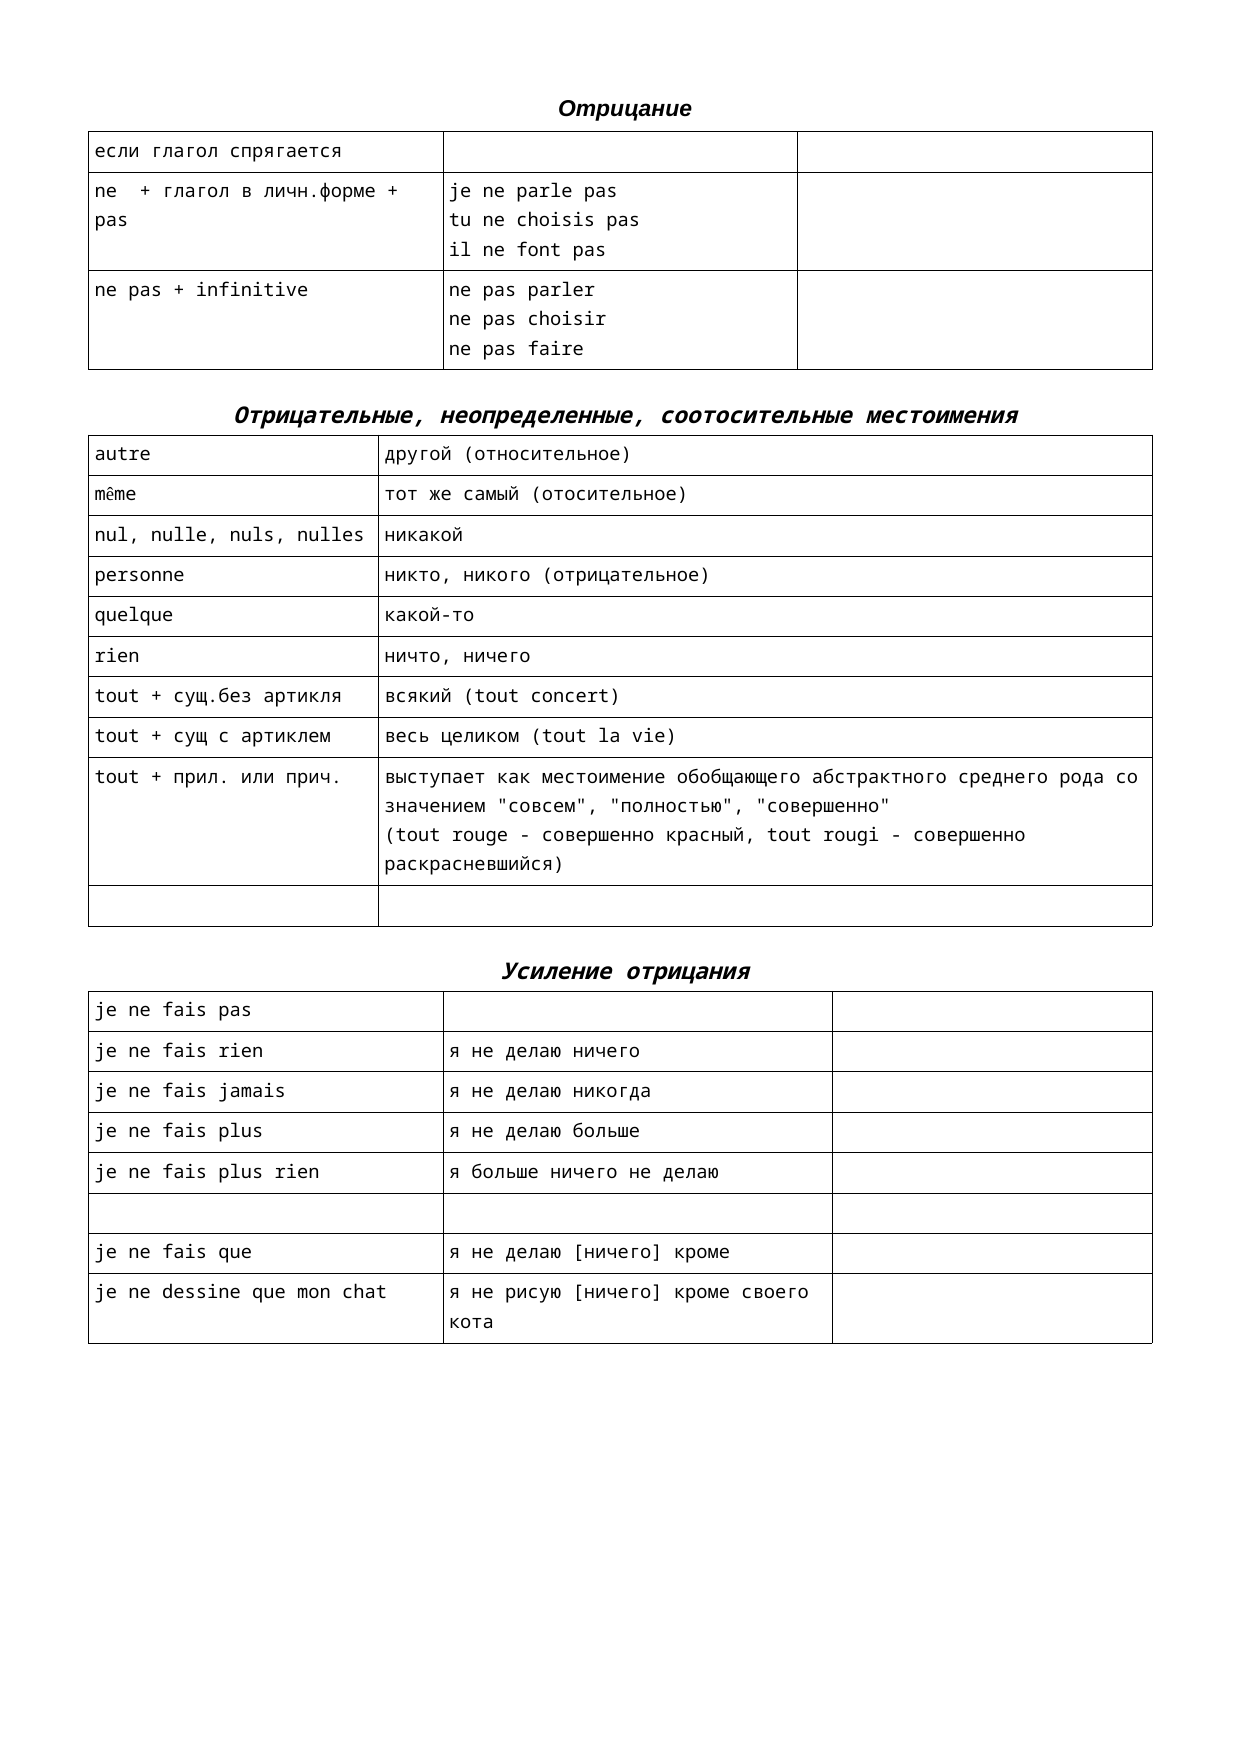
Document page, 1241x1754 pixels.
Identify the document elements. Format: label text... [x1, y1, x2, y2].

table_cell tout + сущ.без артикля [89, 677, 378, 717]
table_cell тот же самый (отосительное) [379, 476, 1152, 515]
table_cell [833, 1113, 1152, 1152]
table_cell [379, 886, 1152, 926]
table_cell [833, 1072, 1152, 1112]
table_cell je ne fais que [89, 1234, 443, 1273]
table_cell je ne dessine que mon chat [89, 1274, 443, 1343]
table_header если глагол спрягается [89, 132, 443, 172]
table_header autre [89, 436, 378, 475]
table_cell весь целиком (tout la vie) [379, 718, 1152, 757]
table_cell [833, 1274, 1152, 1343]
table_cell tout + сущ с артиклем [89, 718, 378, 757]
table_cell я не делаю ничего [444, 1032, 832, 1071]
table_cell même [89, 476, 378, 515]
table_cell je ne parle pas tu ne choisis pas il ne font pas [444, 173, 797, 270]
table_cell je ne fais plus [89, 1113, 443, 1152]
table_cell [89, 1194, 443, 1233]
table_cell никто, никого (отрицательное) [379, 557, 1152, 596]
table_cell ne + глагол в личн.форме + pas [89, 173, 443, 270]
table_cell я больше ничего не делаю [444, 1153, 832, 1192]
table_cell rien [89, 637, 378, 676]
table_cell никакой [379, 516, 1152, 556]
table_cell я не делаю больше [444, 1113, 832, 1152]
table_cell я не рисую [ничего] кроме своего кота [444, 1274, 832, 1343]
table_cell я не делаю [ничего] кроме [444, 1234, 832, 1273]
table_cell je ne fais jamais [89, 1072, 443, 1112]
table_cell ne pas parler ne pas choisir ne pas faire [444, 271, 797, 369]
table_header другой (относительное) [379, 436, 1152, 475]
table_cell [833, 1153, 1152, 1192]
table_cell [833, 1234, 1152, 1273]
text Отрицательные, неопределенные, соотосительные местоимения [88, 399, 1152, 430]
table_cell [89, 886, 378, 926]
table_cell всякий (tout concert) [379, 677, 1152, 717]
table_cell je ne fais plus rien [89, 1153, 443, 1192]
text Усиление отрицания [88, 955, 1152, 986]
table_header [833, 992, 1152, 1031]
table_cell я не делаю никогда [444, 1072, 832, 1112]
table_cell tout + прил. или прич. [89, 758, 378, 885]
table_cell [798, 271, 1152, 369]
table_cell какой-то [379, 597, 1152, 636]
table_cell [798, 173, 1152, 270]
table_header [798, 132, 1152, 172]
table_header [444, 992, 832, 1031]
table_cell выступает как местоимение обобщающего абстрактного среднего рода со значением "совсем", "полностью", "совершенно" (tout rouge - совершенно красный, tout rougi - совершенно раскрасневшийся) [379, 758, 1152, 885]
table_header je ne fais pas [89, 992, 443, 1031]
table_cell [833, 1194, 1152, 1233]
table_header [444, 132, 797, 172]
table_cell [444, 1194, 832, 1233]
table_cell quelque [89, 597, 378, 636]
table_cell personne [89, 557, 378, 596]
table_cell je ne fais rien [89, 1032, 443, 1071]
table_cell [833, 1032, 1152, 1071]
table_cell ничто, ничего [379, 637, 1152, 676]
table_cell nul, nulle, nuls, nulles [89, 516, 378, 556]
subtitle Отрицание [88, 95, 1152, 121]
table_cell ne pas + infinitive [89, 271, 443, 369]
